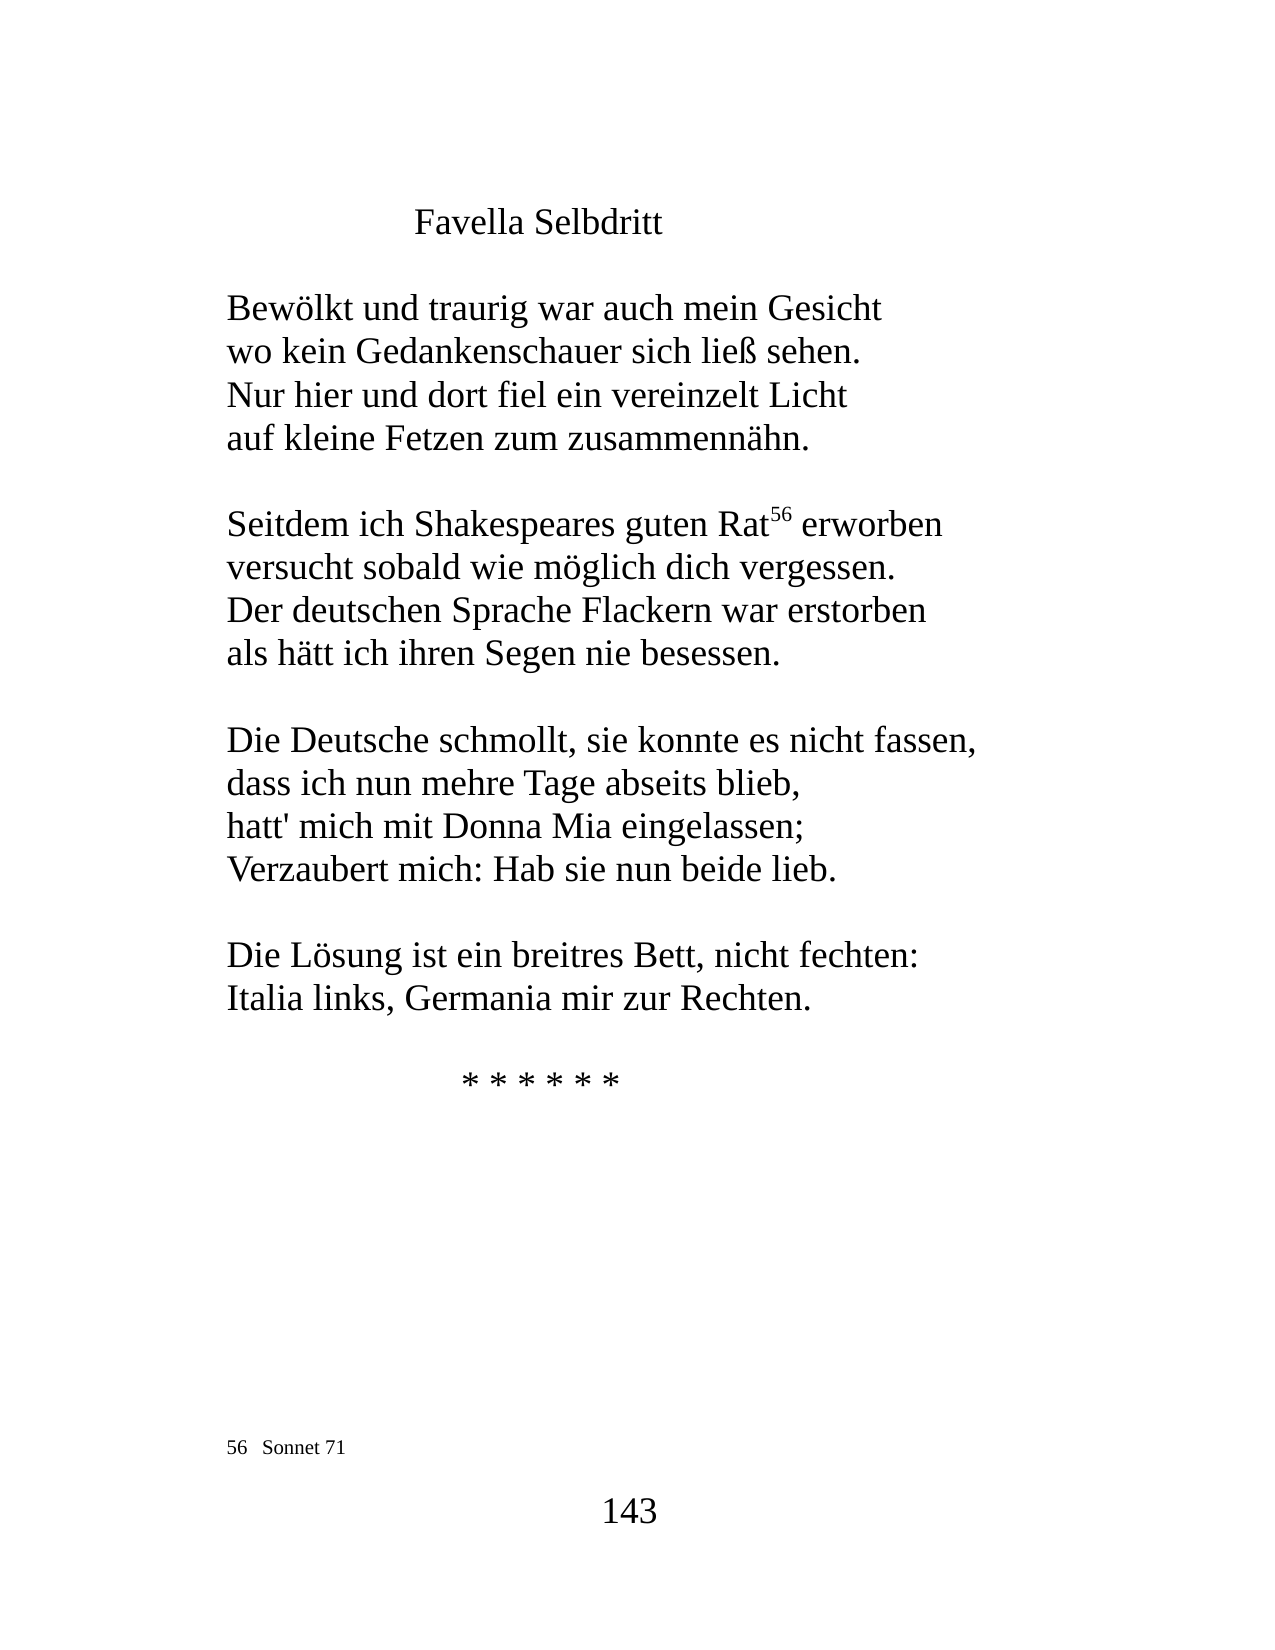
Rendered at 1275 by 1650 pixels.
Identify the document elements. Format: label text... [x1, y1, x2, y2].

text als hätt ich ihren Segen nie besessen. [226, 631, 1157, 674]
text wo kein Gedankenschauer sich ließ sehen. [226, 329, 1157, 372]
text Sonnet 71 [226, 1435, 1157, 1459]
text Seitdem ich Shakespeares guten Rat erworben [226, 501, 1157, 544]
text Der deutschen Sprache Flackern war erstorben [226, 588, 1157, 631]
text Italia links, Germania mir zur Rechten. [226, 976, 1157, 1019]
text Die Deutsche schmollt, sie konnte es nicht fassen, [226, 717, 1157, 760]
text Favella Selbdritt [226, 199, 1157, 243]
text * * * * * * [226, 1062, 1157, 1105]
text Bewölkt und traurig war auch mein Gesicht [226, 286, 1157, 329]
text versucht sobald wie möglich dich vergessen. [226, 544, 1157, 588]
text Verzaubert mich: Hab sie nun beide lieb. [226, 846, 1157, 889]
text dass ich nun mehre Tage abseits blieb, [226, 760, 1157, 803]
text auf kleine Fetzen zum zusammennähn. [226, 415, 1157, 458]
text Die Lösung ist ein breitres Bett, nicht fechten: [226, 933, 1157, 976]
text hatt' mich mit Donna Mia eingelassen; [226, 803, 1157, 846]
text Nur hier und dort fiel ein vereinzelt Licht [226, 372, 1157, 415]
